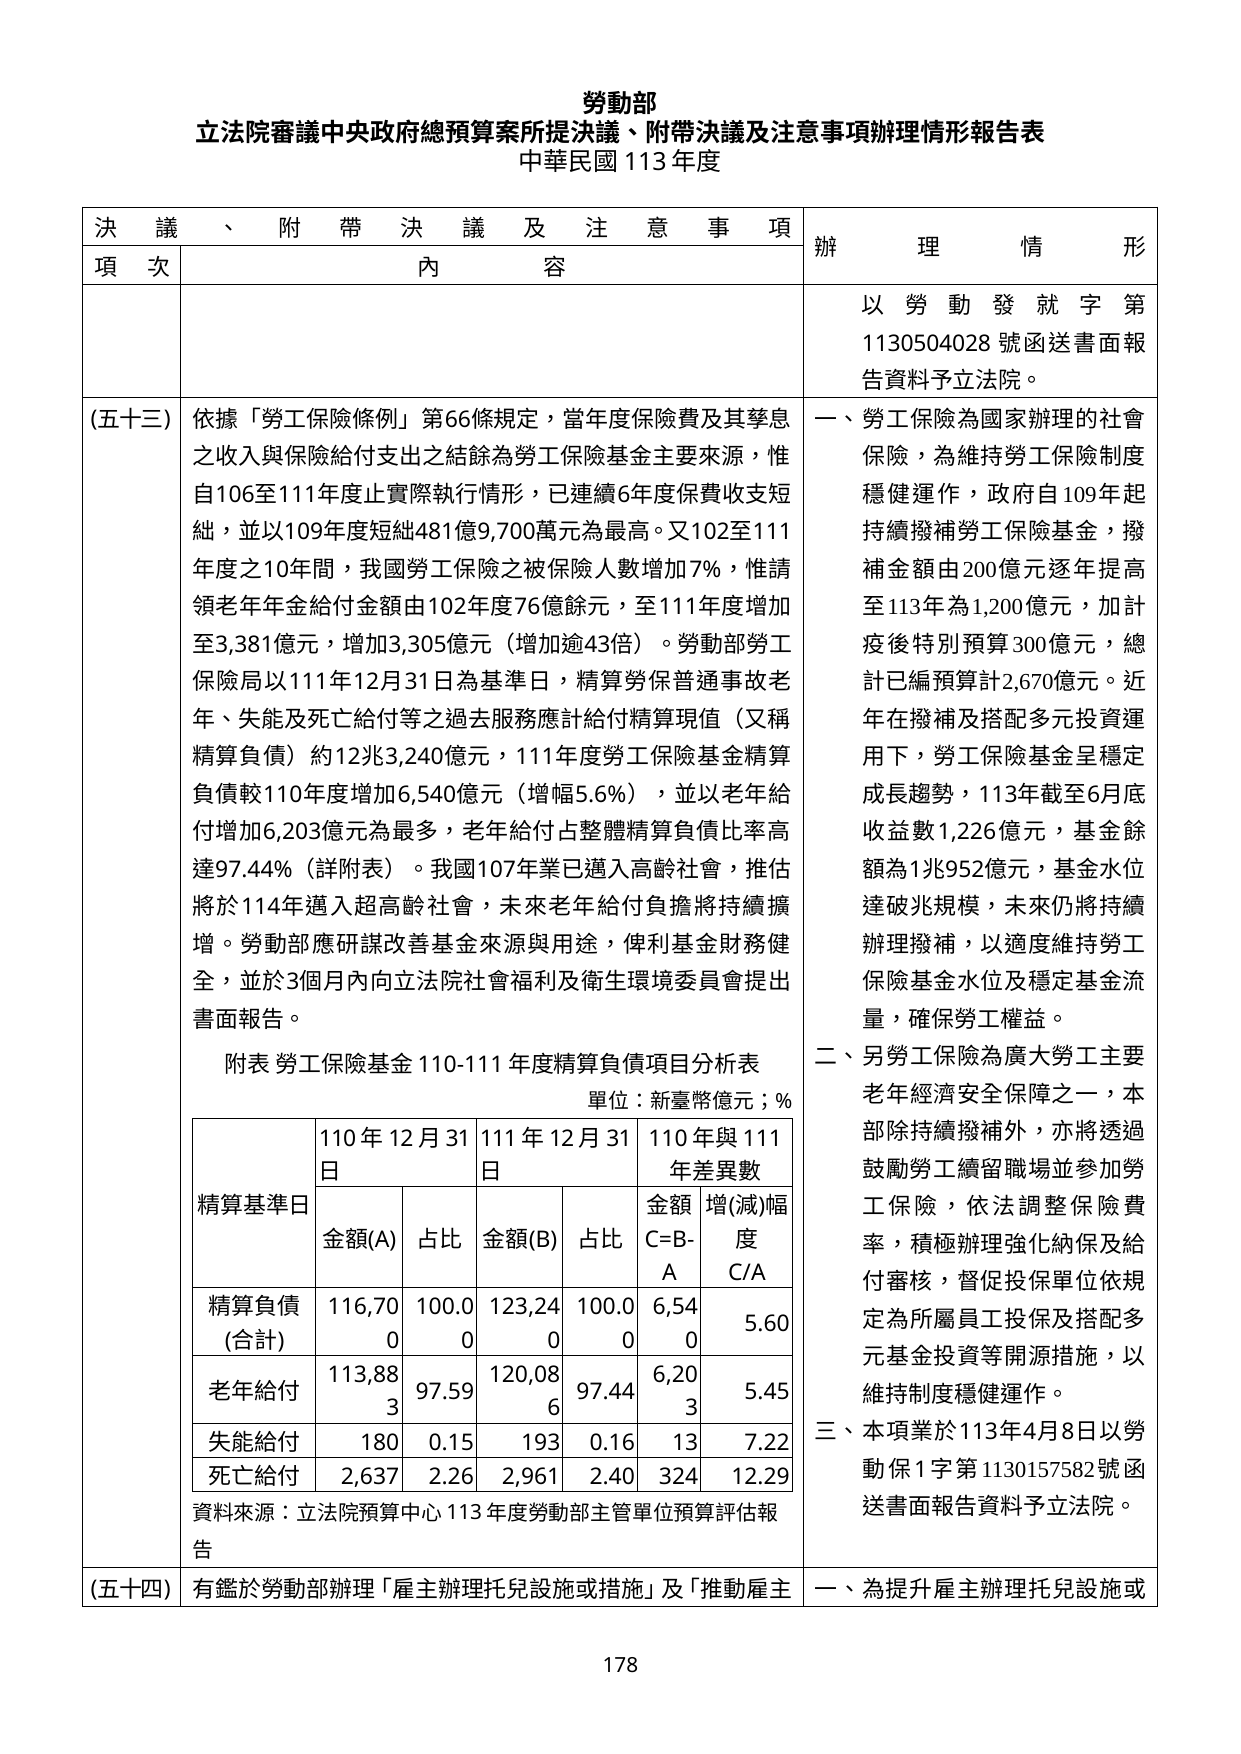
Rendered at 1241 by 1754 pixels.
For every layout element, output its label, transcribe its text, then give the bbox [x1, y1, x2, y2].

table_cell 2,961 [477, 1458, 562, 1491]
table_cell 193 [477, 1424, 562, 1457]
table_cell 6,203 [638, 1356, 700, 1422]
table_cell 金額(A) [316, 1187, 402, 1287]
table_cell 324 [638, 1458, 700, 1491]
table_cell 2.40 [563, 1458, 637, 1491]
table_cell 金額 C=B-A [638, 1187, 700, 1287]
table_cell 5.60 [701, 1288, 792, 1355]
table_cell 13 [638, 1424, 700, 1457]
table_cell 以勞動發就字第1130504028號函送書面報告資料予立法院。 [804, 285, 1157, 397]
table_header 110年12月31日 [316, 1119, 476, 1186]
table_cell 180 [316, 1424, 402, 1457]
table_cell 97.44 [563, 1356, 637, 1422]
table_cell 內 容 [181, 246, 803, 284]
table_cell 100.00 [563, 1288, 637, 1355]
table_cell 死亡給付 [193, 1458, 315, 1491]
table_cell 勞工保險為國家辦理的社會保險，為維持勞工保險制度穩健運作，政府自109年起持續撥補勞工保險基金，撥補金額由200億元逐年提高至113年為1,200億元，加計疫後特別預算300億元，總計已編預算計2,670億元。近年在撥補及搭配多元投資運用下，勞工保險基金呈穩定成長趨勢，113年截至6月底收益數1,226億元，基金餘額為1兆952億元，基金水位達破兆規模，未來仍將持續辦理撥補，以適度維持勞工保險基金水位及穩定基金流量，確保勞工權益。 另勞工保險為廣大勞工主要老年經濟安全保障之一，本部除持續撥補外，亦將透過鼓勵勞工續留職場並參加勞工保險，依法調整保險費率，積極辦理強化納保及給付審核，督促投保單位依規定為所屬員工投保及搭配多元基金投資等開源措施，以維持制度穩健運作。 本項業於113年4月8日以勞動保1字第1130157582號函送書面報告資料予立法院。 [804, 398, 1157, 1567]
table_cell 120,086 [477, 1356, 562, 1422]
table_cell (五十四) [83, 1568, 180, 1606]
table_cell 2,637 [316, 1458, 402, 1491]
table_header 111年12月31日 [477, 1119, 637, 1186]
table_cell 100.00 [403, 1288, 476, 1355]
table_cell 一、為提升雇主辦理托兒設施或 [804, 1568, 1157, 1606]
table_cell 項次 [83, 246, 180, 284]
table_cell 113,883 [316, 1356, 402, 1422]
table_cell 116,700 [316, 1288, 402, 1355]
table_header 精算基準日 [193, 1119, 315, 1287]
table_header 辦理情形 [804, 208, 1157, 284]
table_cell 失能給付 [193, 1424, 315, 1457]
table_cell 老年給付 [193, 1356, 315, 1422]
table_cell 123,240 [477, 1288, 562, 1355]
table_header 110年與111年差異數 [638, 1119, 792, 1186]
table_cell 0.15 [403, 1424, 476, 1457]
table_cell 12.29 [701, 1458, 792, 1491]
table_cell 0.16 [563, 1424, 637, 1457]
table_cell 2.26 [403, 1458, 476, 1491]
table_cell [181, 285, 803, 397]
table_cell 增(減)幅度 C/A [701, 1187, 792, 1287]
table_cell 7.22 [701, 1424, 792, 1457]
table_cell 精算負債(合計) [193, 1288, 315, 1355]
table_cell 占比 [563, 1187, 637, 1287]
table_cell 5.45 [701, 1356, 792, 1422]
table_cell 有鑑於勞動部辦理「雇主辦理托兒設施或措施」及「推動雇主 [181, 1568, 803, 1606]
table_cell 占比 [403, 1187, 476, 1287]
table_cell 97.59 [403, 1356, 476, 1422]
table_cell 6,540 [638, 1288, 700, 1355]
table_cell (五十三) [83, 398, 180, 1567]
table_cell 依據「勞工保險條例」第66條規定，當年度保險費及其孳息之收入與保險給付支出之結餘為勞工保險基金主要來源，惟自106至111年度止實際執行情形，已連續6年度保費收支短絀，並以109年度短絀481億9,700萬元為最高。又102至111年度之10年間，我國勞工保險之被保險人數增加7%，惟請領老年年金給付金額由102年度76億餘元，至111年度增加至3,381億元，增加3,305億元（增加逾43倍）。勞動部勞工保險局以111年12月31日為基準日，精算勞保普通事故老年、失能及死亡給付等之過去服務應計給付精算現值（又稱精算負債）約12兆3,240億元，111年度勞工保險基金精算負債較110年度增加6,540億元（增幅5.6%），並以老年給付增加6,203億元為最多，老年給付占整體精算負債比率高達97.44%（詳附表）。我國107年業已邁入高齡社會，推估將於114年邁入超高齡社會，未來老年給付負擔將持續擴增。勞動部應研謀改善基金來源與用途，俾利基金財務健全，並於3個月內向立法院社會福利及衛生環境委員會提出書面報告。 附表 勞工保險基金110-111年度精算負債項目分析表 單位：新臺幣億元；% 資料來源：立法院預算中心113年度勞動部主管單位預算評估報告 [181, 398, 803, 1567]
table_header 決議、附帶決議及注意事項 [83, 208, 803, 245]
table_cell 金額(B) [477, 1187, 562, 1287]
table_cell [83, 285, 180, 397]
